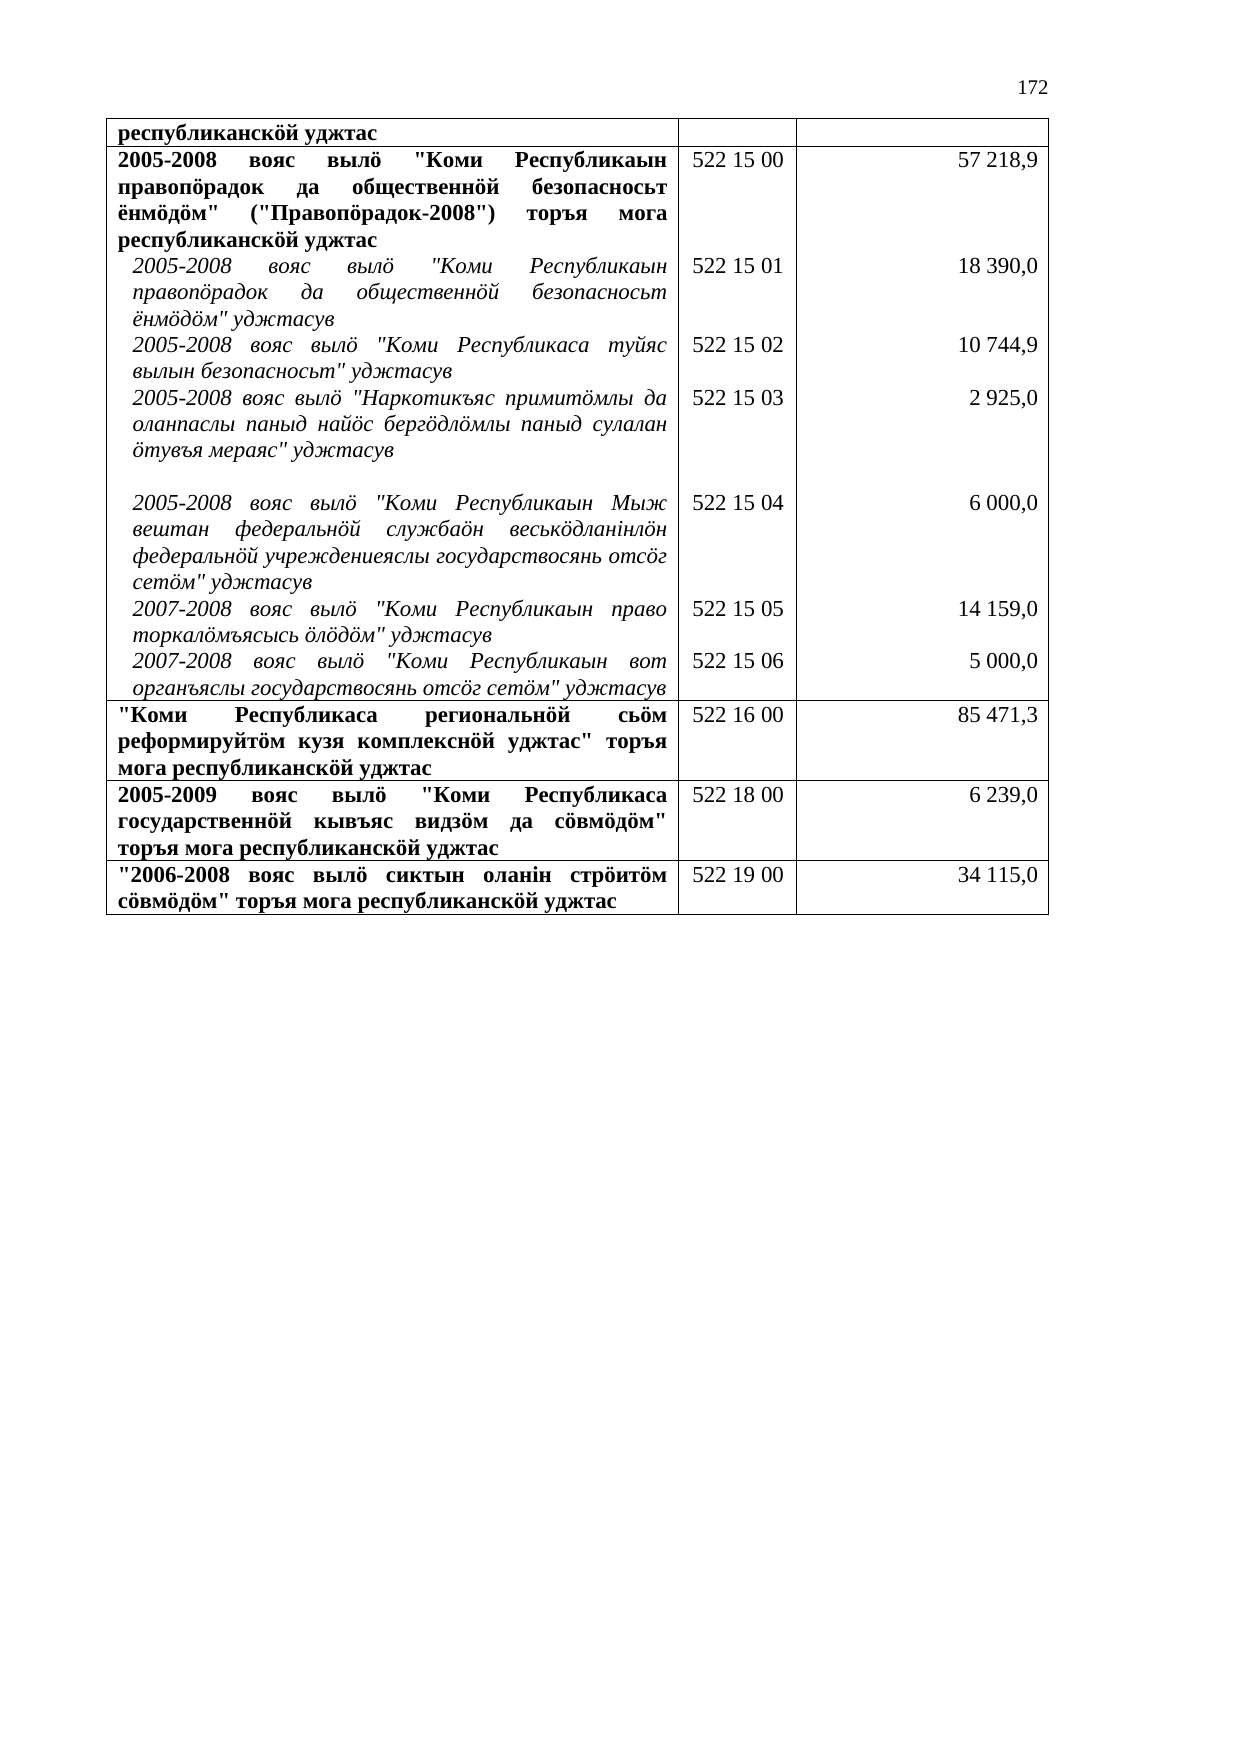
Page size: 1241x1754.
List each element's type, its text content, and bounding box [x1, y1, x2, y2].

table_cell 2007-2008 вояс вылö "Коми Республикаын вот органъяслы государствосянь отсöг сетöм" уджтасув [107, 647, 678, 700]
table_cell 2005-2008 вояс вылö "Коми Республикаса туйяс вылын безопасносьт" уджтасув [107, 331, 678, 384]
table_cell 2005-2008 вояс вылö "Коми Республикаын правопöрадок да общественнöй безопасносьт ёнмöдöм" уджтасув [107, 252, 678, 331]
table_cell 14 159,0 [797, 595, 1048, 647]
table_cell 34 115,0 [797, 861, 1048, 914]
table_cell 85 471,3 [797, 701, 1048, 780]
table_cell 2005-2008 вояс вылö "Наркотикъяс примитöмлы да оланпаслы паныд найöс бергöдлöмлы паныд сулалан öтувъя мераяс" уджтасув [107, 384, 678, 489]
table_cell 2 925,0 [797, 384, 1048, 489]
table_cell "Коми Республикаса региональнöй сьöм реформируйтöм кузя комплекснöй уджтас" торъя мога республиканскöй уджтас [107, 701, 678, 780]
table_cell 522 18 00 [679, 781, 796, 860]
table_cell 57 218,9 [797, 147, 1048, 252]
table_cell 10 744,9 [797, 331, 1048, 384]
table_cell 2005-2008 вояс вылö "Коми Республикаын правопöрадок да общественнöй безопасносьт ёнмöдöм" ("Правопöрадок-2008") торъя мога республиканскöй уджтас [107, 147, 678, 252]
table_cell 6 000,0 [797, 489, 1048, 594]
table_cell 522 15 04 [679, 489, 796, 594]
table_cell 522 15 03 [679, 384, 796, 489]
table_cell [679, 119, 796, 146]
table_cell 2005-2008 вояс вылö "Коми Республикаын Мыж вештан федеральнöй службаöн веськöдланiнлöн федеральнöй учреждениеяслы государствосянь отсöг сетöм" уджтасув [107, 489, 678, 594]
table_cell 522 15 00 [679, 147, 796, 252]
table_cell 5 000,0 [797, 647, 1048, 700]
table_cell 522 15 02 [679, 331, 796, 384]
table_cell 522 15 05 [679, 595, 796, 647]
table_cell 522 15 06 [679, 647, 796, 700]
table_cell 2007-2008 вояс вылö "Коми Республикаын право торкалöмъясысь öлöдöм" уджтасув [107, 595, 678, 647]
table_cell 18 390,0 [797, 252, 1048, 331]
table_cell 2005-2009 вояс вылö "Коми Республикаса государственнöй кывъяс видзöм да сöвмöдöм" торъя мога республиканскöй уджтас [107, 781, 678, 860]
table_cell 522 15 01 [679, 252, 796, 331]
table_cell 6 239,0 [797, 781, 1048, 860]
table_cell "2006-2008 вояс вылö сиктын оланiн стрöитöм сöвмöдöм" торъя мога республиканскöй уджтас [107, 861, 678, 914]
table_cell республиканскöй уджтас [107, 119, 678, 146]
table_cell [797, 119, 1048, 146]
table_cell 522 16 00 [679, 701, 796, 780]
table_cell 522 19 00 [679, 861, 796, 914]
